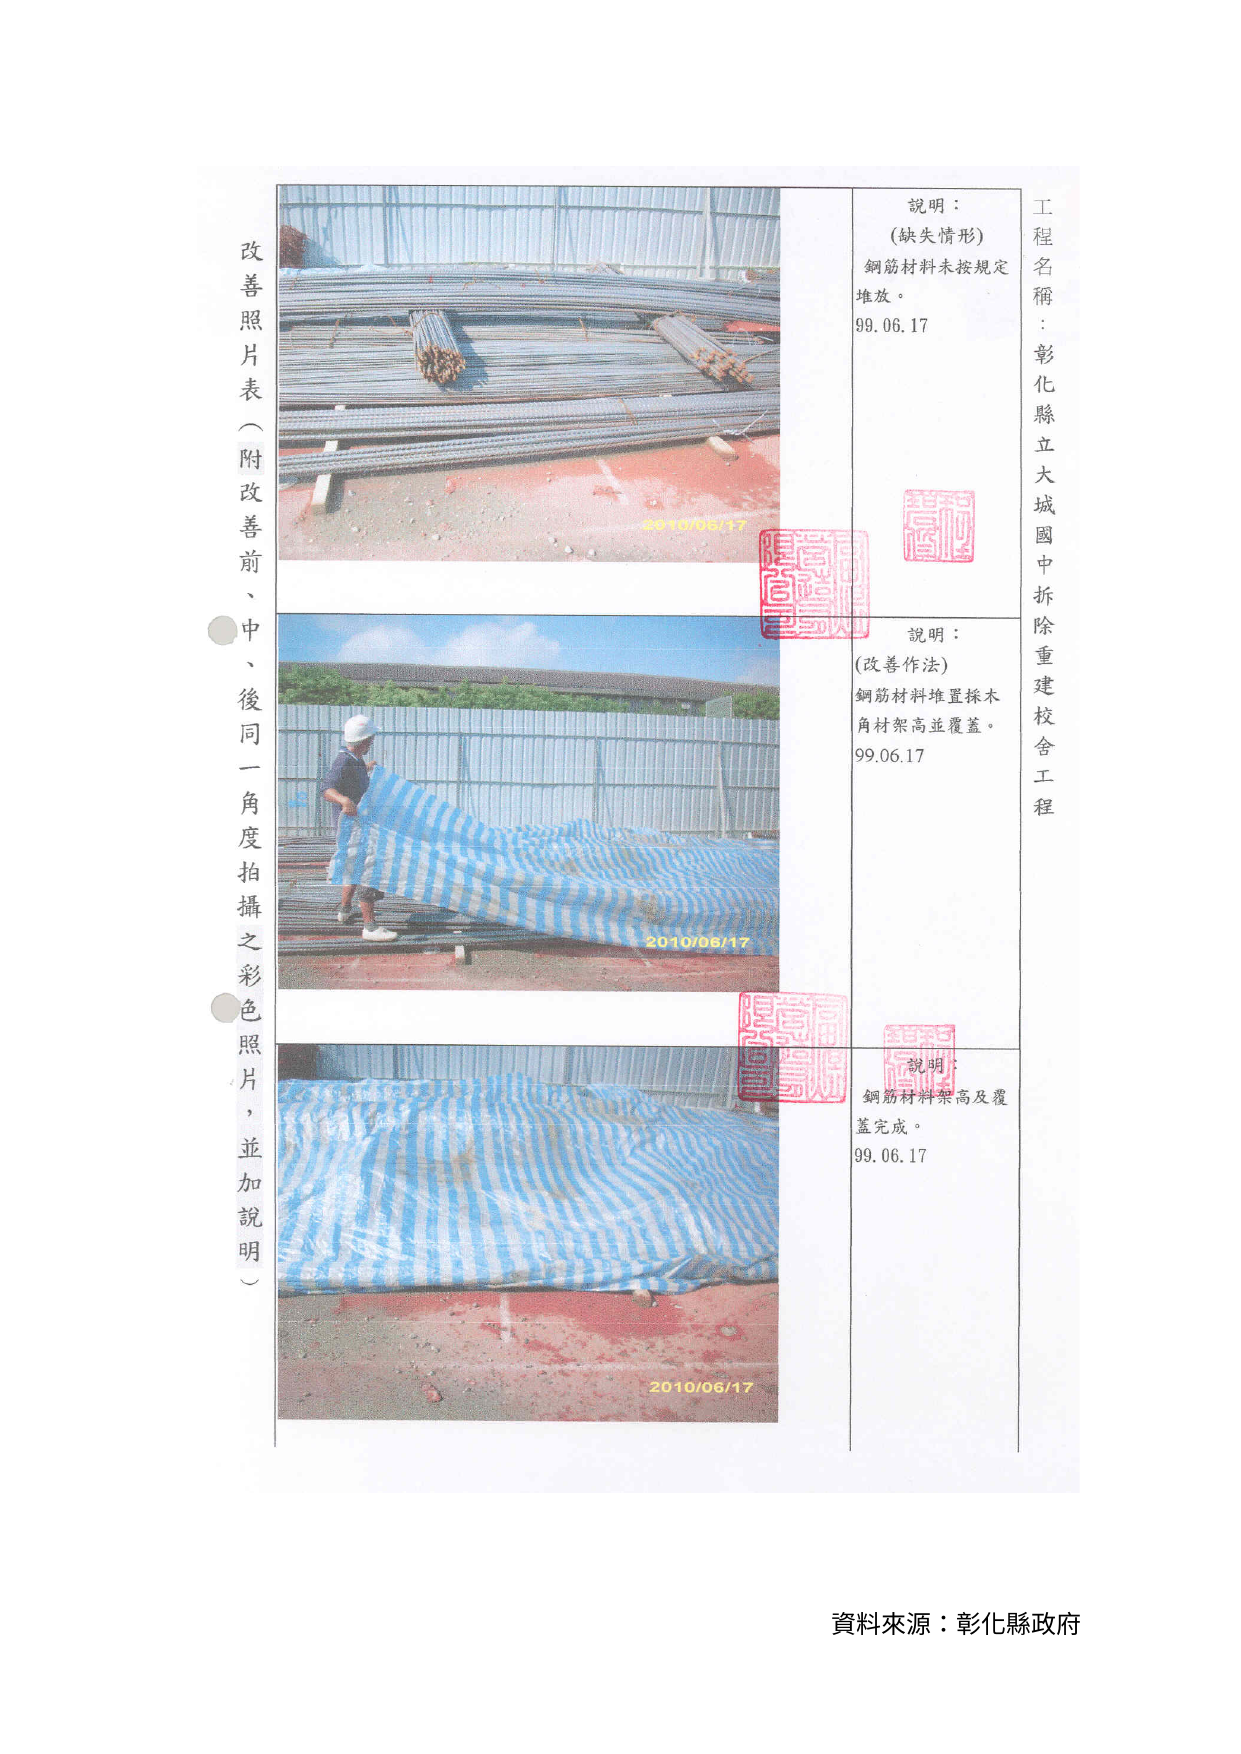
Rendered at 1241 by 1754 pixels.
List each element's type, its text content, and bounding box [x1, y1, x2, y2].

picture [197, 166, 1080, 1493]
text 資料來源：彰化縣政府 [831, 1605, 1136, 1641]
